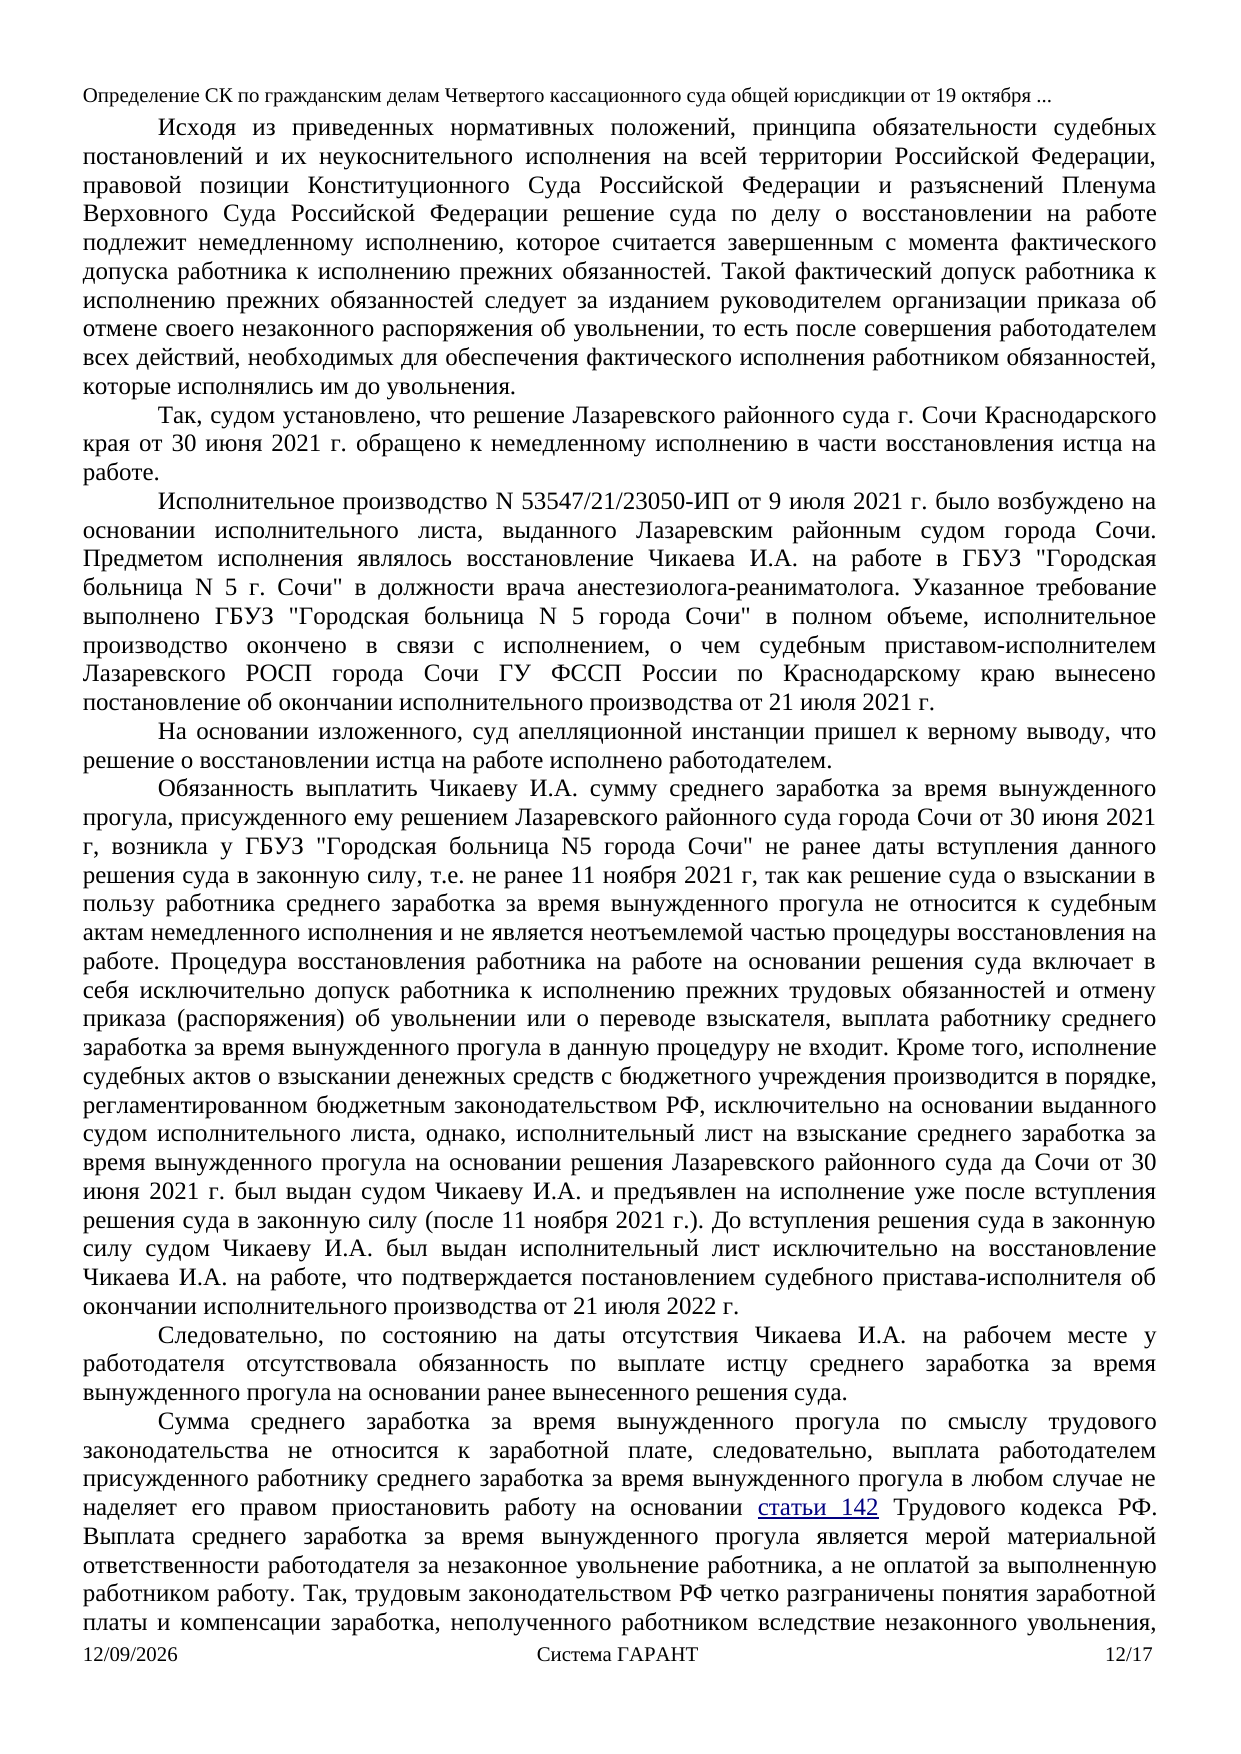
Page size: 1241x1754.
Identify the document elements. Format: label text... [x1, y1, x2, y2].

text Исходя из приведенных нормативных положений, принципа обязательности судебных постановлений и их неукоснительного исполнения на всей территории Российской Федерации, правовой позиции Конституционного Суда Российской Федерации и разъяснений Пленума Верховного Суда Российской Федерации решение суда по делу о восстановлении на работе подлежит немедленному исполнению, которое считается завершенным с момента фактического допуска работника к исполнению прежних обязанностей. Такой фактический допуск работника к исполнению прежних обязанностей следует за изданием руководителем организации приказа об отмене своего незаконного распоряжения об увольнении, то есть после совершения работодателем всех действий, необходимых для обеспечения фактического исполнения работником обязанностей, которые исполнялись им до увольнения. [83, 112, 1157, 400]
text Следовательно, по состоянию на даты отсутствия Чикаева И.А. на рабочем месте у работодателя отсутствовала обязанность по выплате истцу среднего заработка за время вынужденного прогула на основании ранее вынесенного решения суда. [83, 1320, 1157, 1406]
text На основании изложенного, суд апелляционной инстанции пришел к верному выводу, что решение о восстановлении истца на работе исполнено работодателем. [83, 716, 1157, 773]
text Исполнительное производство N 53547/21/23050-ИП от 9 июля 2021 г. было возбуждено на основании исполнительного листа, выданного Лазаревским районным судом города Сочи. Предметом исполнения являлось восстановление Чикаева И.А. на работе в ГБУЗ "Городская больница N 5 г. Сочи" в должности врача анестезиолога-реаниматолога. Указанное требование выполнено ГБУЗ "Городская больница N 5 города Сочи" в полном объеме, исполнительное производство окончено в связи с исполнением, о чем судебным приставом-исполнителем Лазаревского РОСП города Сочи ГУ ФССП России по Краснодарскому краю вынесено постановление об окончании исполнительного производства от 21 июля 2021 г. [83, 486, 1157, 716]
text Сумма среднего заработка за время вынужденного прогула по смыслу трудового законодательства не относится к заработной плате, следовательно, выплата работодателем присужденного работнику среднего заработка за время вынужденного прогула в любом случае не наделяет его правом приостановить работу на основании статьи 142 Трудового кодекса РФ. Выплата среднего заработка за время вынужденного прогула является мерой материальной ответственности работодателя за незаконное увольнение работника, а не оплатой за выполненную работником работу. Так, трудовым законодательством РФ четко разграничены понятия заработной платы и компенсации заработка, неполученного работником вследствие незаконного увольнения, [83, 1406, 1157, 1636]
text Обязанность выплатить Чикаеву И.А. сумму среднего заработка за время вынужденного прогула, присужденного ему решением Лазаревского районного суда города Сочи от 30 июня 2021 г, возникла у ГБУЗ "Городская больница N5 города Сочи" не ранее даты вступления данного решения суда в законную силу, т.е. не ранее 11 ноября 2021 г, так как решение суда о взыскании в пользу работника среднего заработка за время вынужденного прогула не относится к судебным актам немедленного исполнения и не является неотъемлемой частью процедуры восстановления на работе. Процедура восстановления работника на работе на основании решения суда включает в себя исключительно допуск работника к исполнению прежних трудовых обязанностей и отмену приказа (распоряжения) об увольнении или о переводе взыскателя, выплата работнику среднего заработка за время вынужденного прогула в данную процедуру не входит. Кроме того, исполнение судебных актов о взыскании денежных средств с бюджетного учреждения производится в порядке, регламентированном бюджетным законодательством РФ, исключительно на основании выданного судом исполнительного листа, однако, исполнительный лист на взыскание среднего заработка за время вынужденного прогула на основании решения Лазаревского районного суда да Сочи от 30 июня 2021 г. был выдан судом Чикаеву И.А. и предъявлен на исполнение уже после вступления решения суда в законную силу (после 11 ноября 2021 г.). До вступления решения суда в законную силу судом Чикаеву И.А. был выдан исполнительный лист исключительно на восстановление Чикаева И.А. на работе, что подтверждается постановлением судебного пристава-исполнителя об окончании исполнительного производства от 21 июля 2022 г. [83, 773, 1157, 1320]
text Так, судом установлено, что решение Лазаревского районного суда г. Сочи Краснодарского края от 30 июня 2021 г. обращено к немедленному исполнению в части восстановления истца на работе. [83, 400, 1157, 486]
